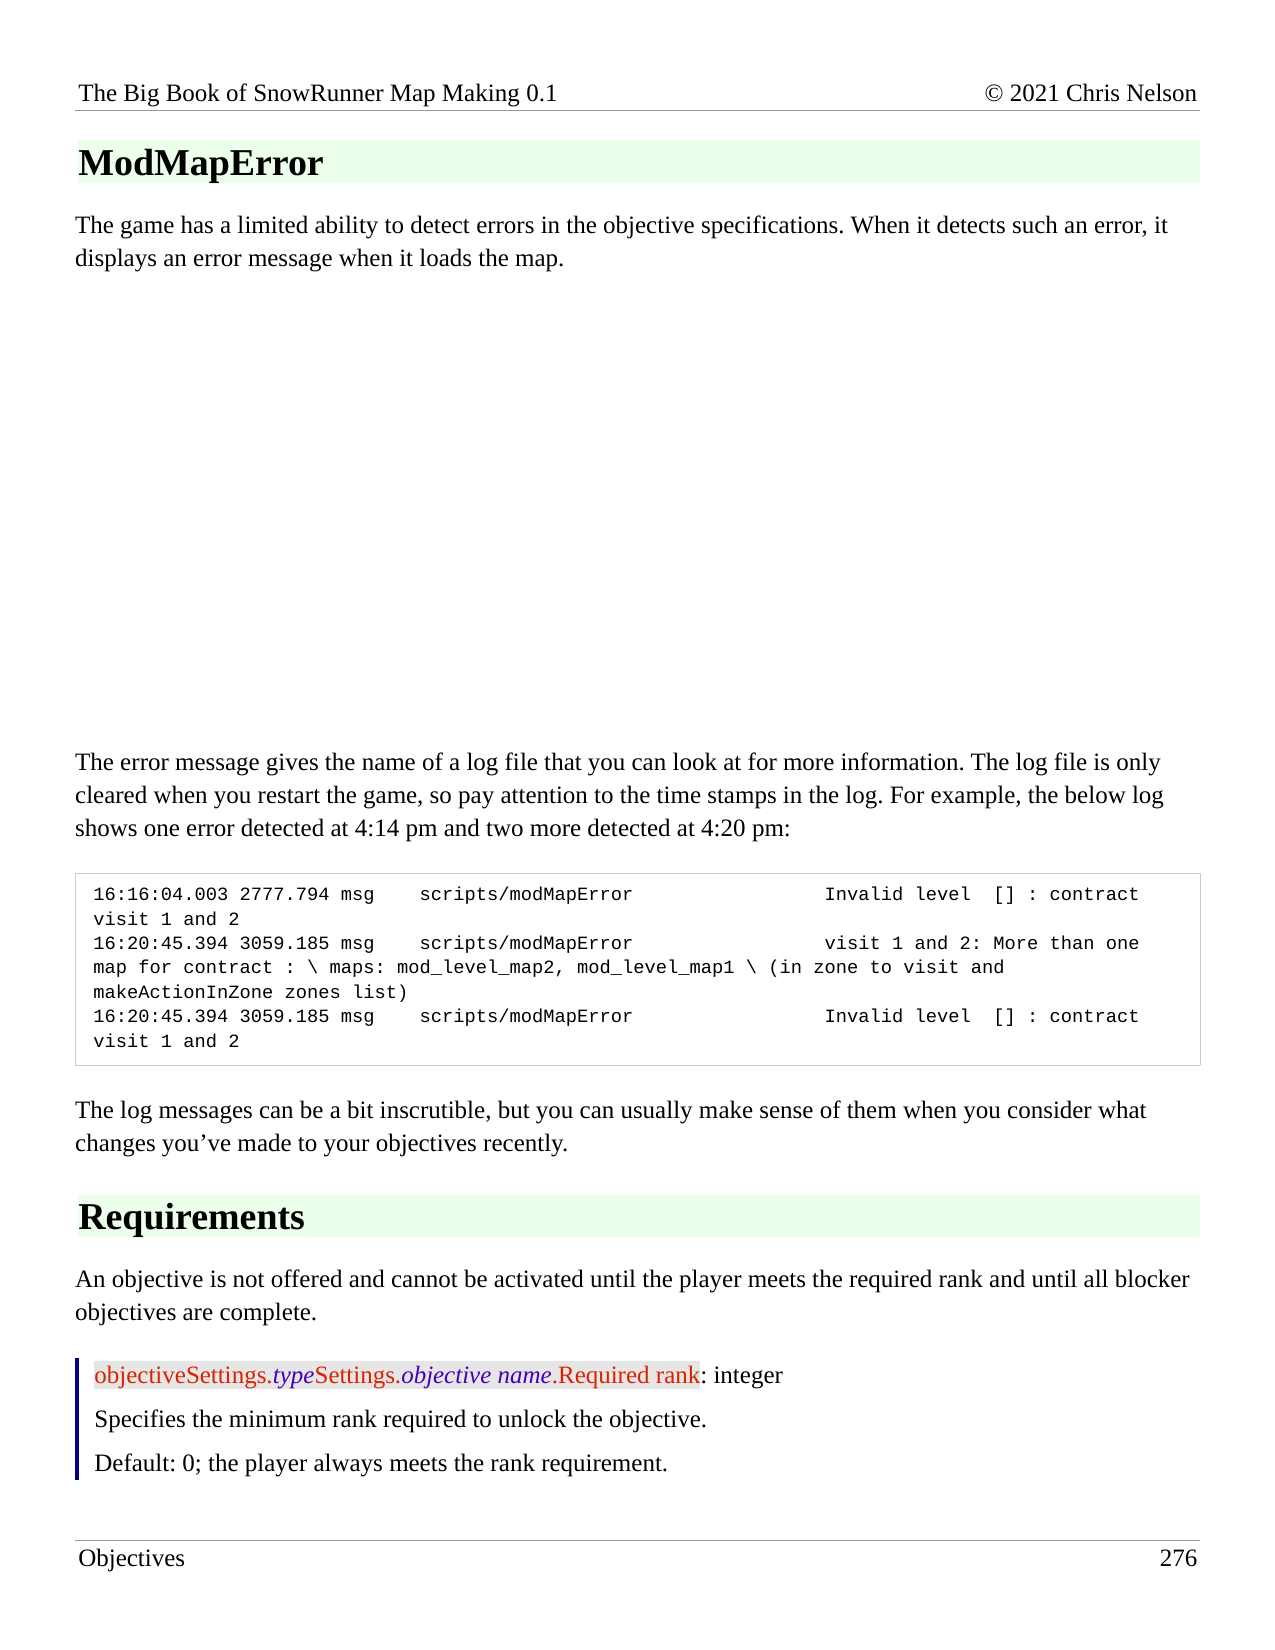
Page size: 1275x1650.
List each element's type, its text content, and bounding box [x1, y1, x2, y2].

text 16:16:04.003 2777.794 msg scripts/modMapError Invalid level [] : contract visit 1 and 2 [76, 874, 1200, 922]
subtitle ModMapError [78, 140, 1200, 183]
text The error message gives the name of a log file that you can look at for more information. The log file is only cleared when you restart the game, so pay attention to the time stamps in the log. For example, the below log shows one error detected at 4:14 pm and two more detected at 4:20 pm: [75, 747, 1200, 842]
text 16:20:45.394 3059.185 msg scripts/modMapError visit 1 and 2: More than one map for contract : \ maps: mod_level_map2, mod_level_map1 \ (in zone to visit and makeActionInZone zones list) [76, 922, 1200, 995]
text An objective is not offered and cannot be activated until the player meets the required rank and until all blocker objectives are complete. [75, 1264, 1200, 1326]
text Specifies the minimum rank required to unlock the objective. [79, 1401, 1200, 1433]
subtitle Requirements [78, 1194, 1200, 1237]
text The log messages can be a bit inscrutible, but you can usually make sense of them when you consider what changes you’ve made to your objectives recently. [75, 1095, 1200, 1157]
text objectiveSettings.typeSettings.objective name.Required rank: integer [75, 1357, 1200, 1389]
text Default: 0; the player always meets the rank requirement. [79, 1445, 1200, 1480]
text The game has a limited ability to detect errors in the objective specifications. When it detects such an error, it displays an error message when it loads the map. [75, 211, 1200, 272]
text 16:20:45.394 3059.185 msg scripts/modMapError Invalid level [] : contract visit 1 and 2 [76, 995, 1200, 1065]
